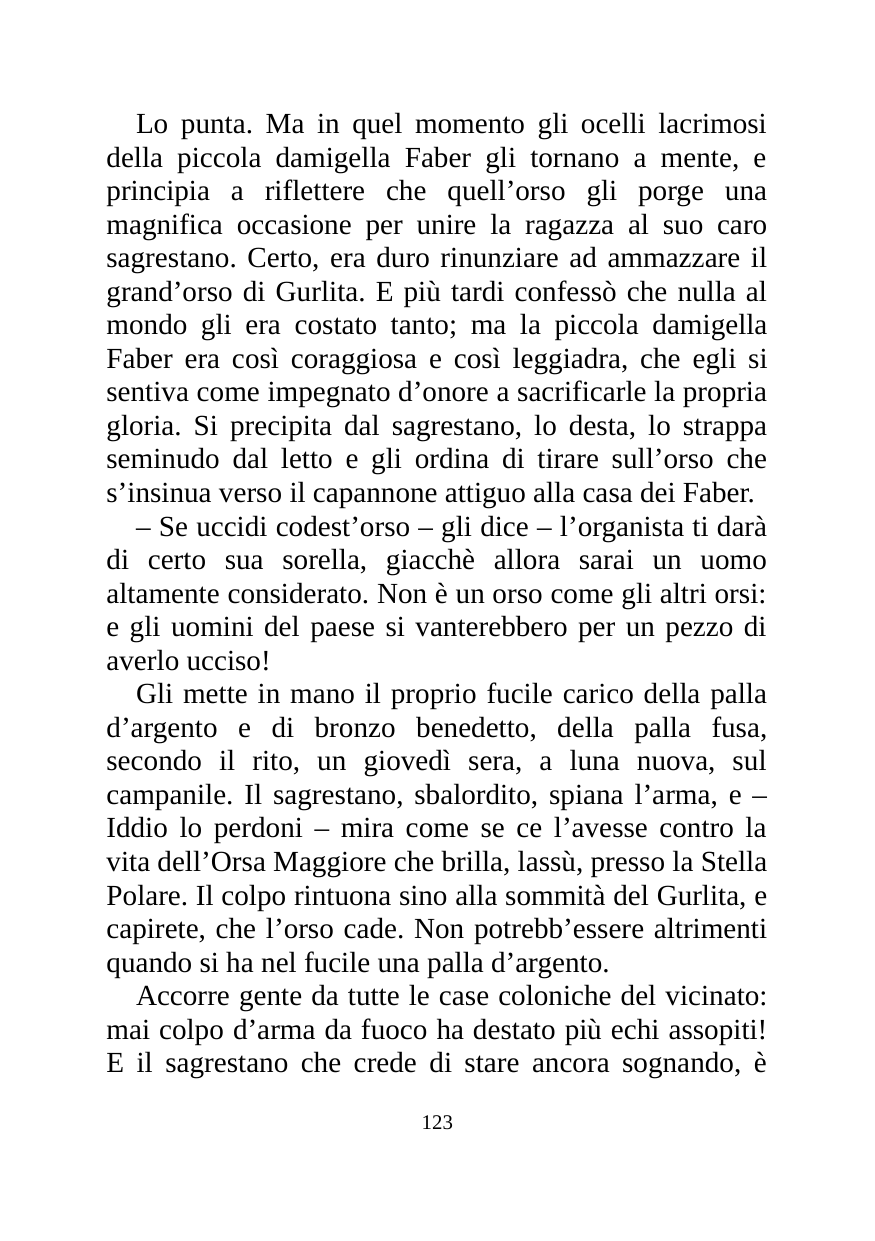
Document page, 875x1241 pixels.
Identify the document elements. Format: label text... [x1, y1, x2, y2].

text Lo punta. Ma in quel momento gli ocelli lacrimosi della piccola damigella Faber gli tornano a mente, e principia a riflettere che quell’orso gli porge una magnifica occasione per unire la ragazza al suo caro sagrestano. Certo, era duro rinunziare ad ammazzare il grand’orso di Gurlita. E più tardi confessò che nulla al mondo gli era costato tanto; ma la piccola damigella Faber era così coraggiosa e così leggiadra, che egli si sentiva come impegnato d’onore a sacrificarle la propria gloria. Si precipita dal sagrestano, lo desta, lo strappa seminudo dal letto e gli ordina di tirare sull’orso che s’insinua verso il capannone attiguo alla casa dei Faber. [106, 106, 768, 509]
text – Se uccidi codest’orso – gli dice – l’organista ti darà di certo sua sorella, giacchè allora sarai un uomo altamente considerato. Non è un orso come gli altri orsi: e gli uomini del paese si vanterebbero per un pezzo di averlo ucciso! [106, 509, 768, 676]
text Accorre gente da tutte le case coloniche del vicinato: mai colpo d’arma da fuoco ha destato più echi assopiti! E il sagrestano che crede di stare ancora sognando, è [106, 978, 768, 1079]
text Gli mette in mano il proprio fucile carico della palla d’argento e di bronzo benedetto, della palla fusa, secondo il rito, un giovedì sera, a luna nuova, sul campanile. Il sagrestano, sbalordito, spiana l’arma, e – Iddio lo perdoni – mira come se ce l’avesse contro la vita dell’Orsa Maggiore che brilla, lassù, presso la Stella Polare. Il colpo rintuona sino alla sommità del Gurlita, e capirete, che l’orso cade. Non potrebb’essere altrimenti quando si ha nel fucile una palla d’argento. [106, 676, 768, 978]
